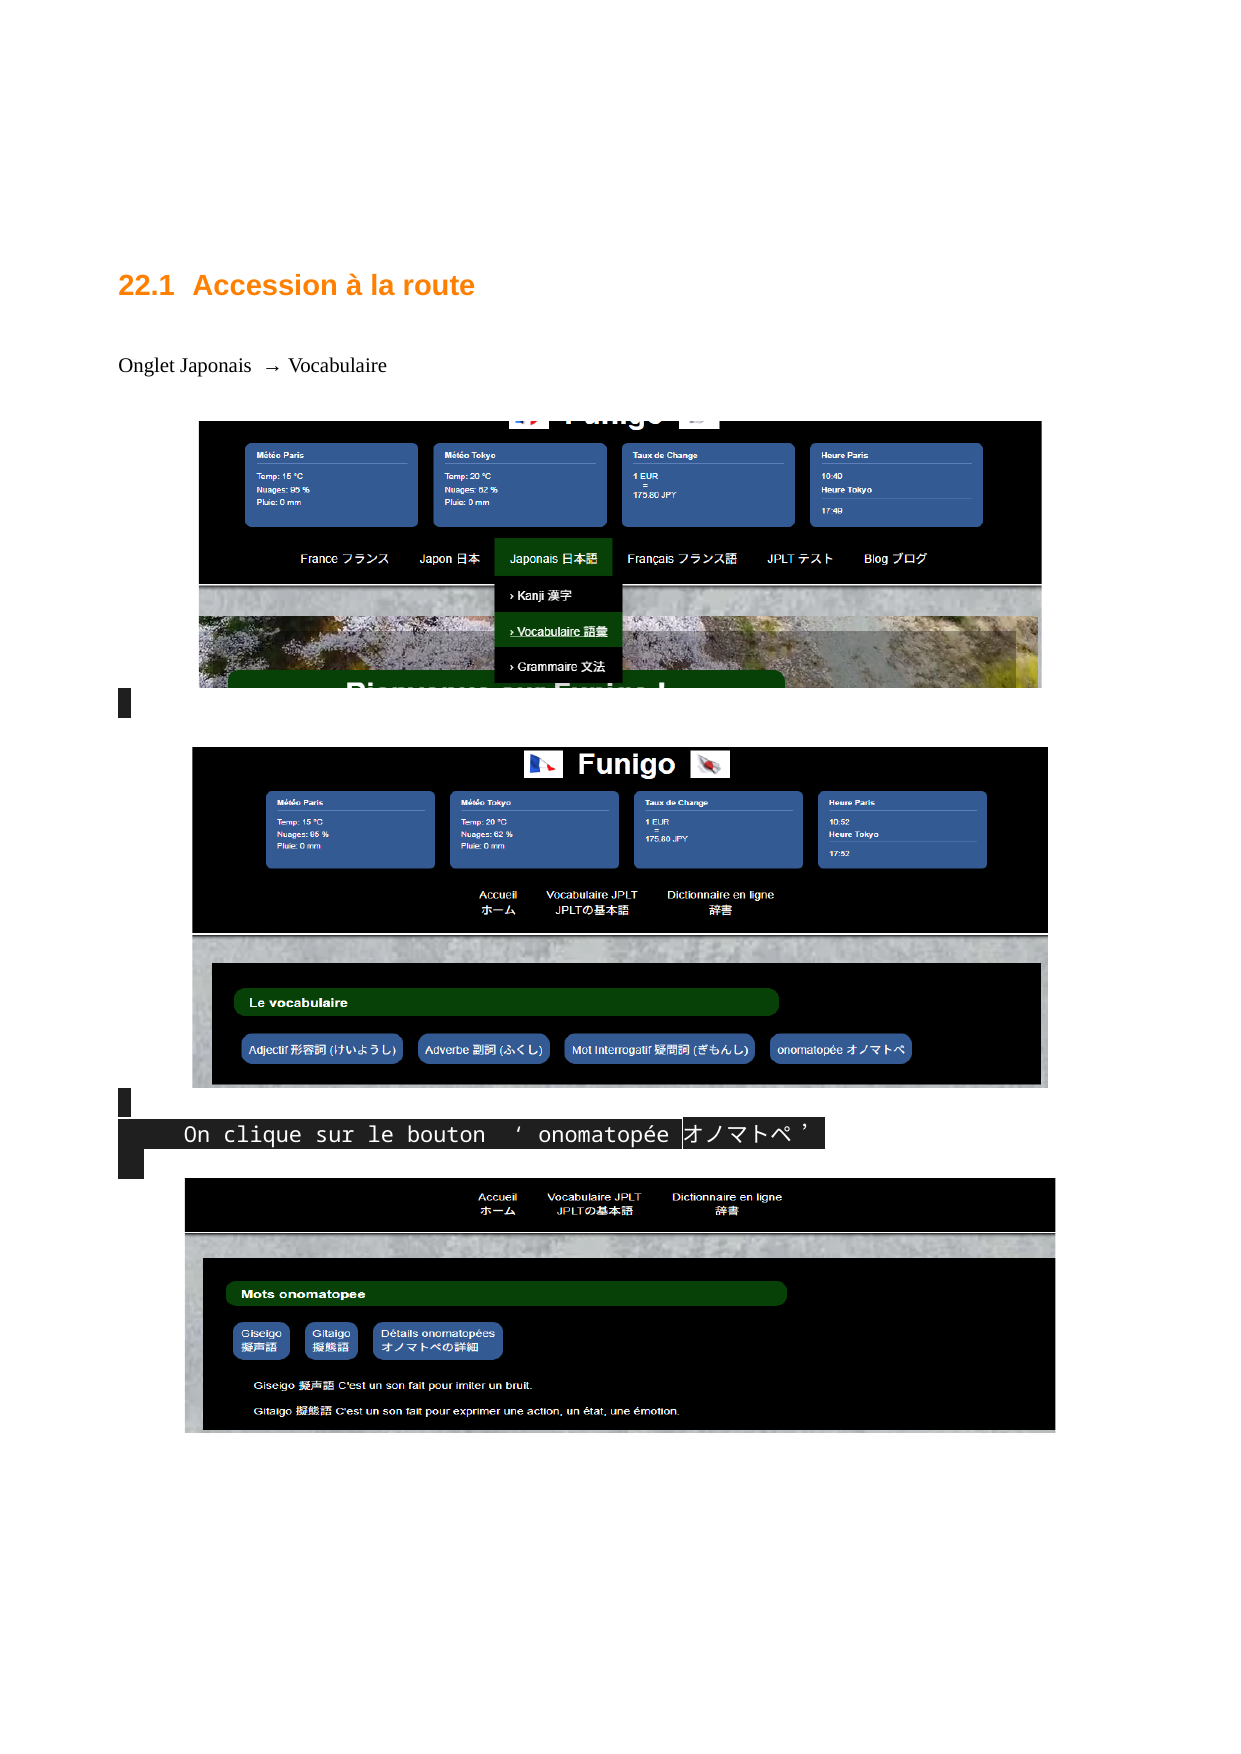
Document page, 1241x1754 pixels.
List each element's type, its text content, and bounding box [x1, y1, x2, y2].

subtitle La route /vocab_onomatopee [118, 197, 1122, 235]
picture [184, 1178, 1056, 1433]
subtitle Accession à la route [118, 268, 1122, 302]
text Onglet Japonais → Vocabulaire [118, 353, 1122, 377]
picture [198, 421, 1042, 688]
text On clique sur le bouton ‘ onomatopée オノマトペ ’ [118, 1117, 1122, 1149]
picture [192, 747, 1048, 1088]
